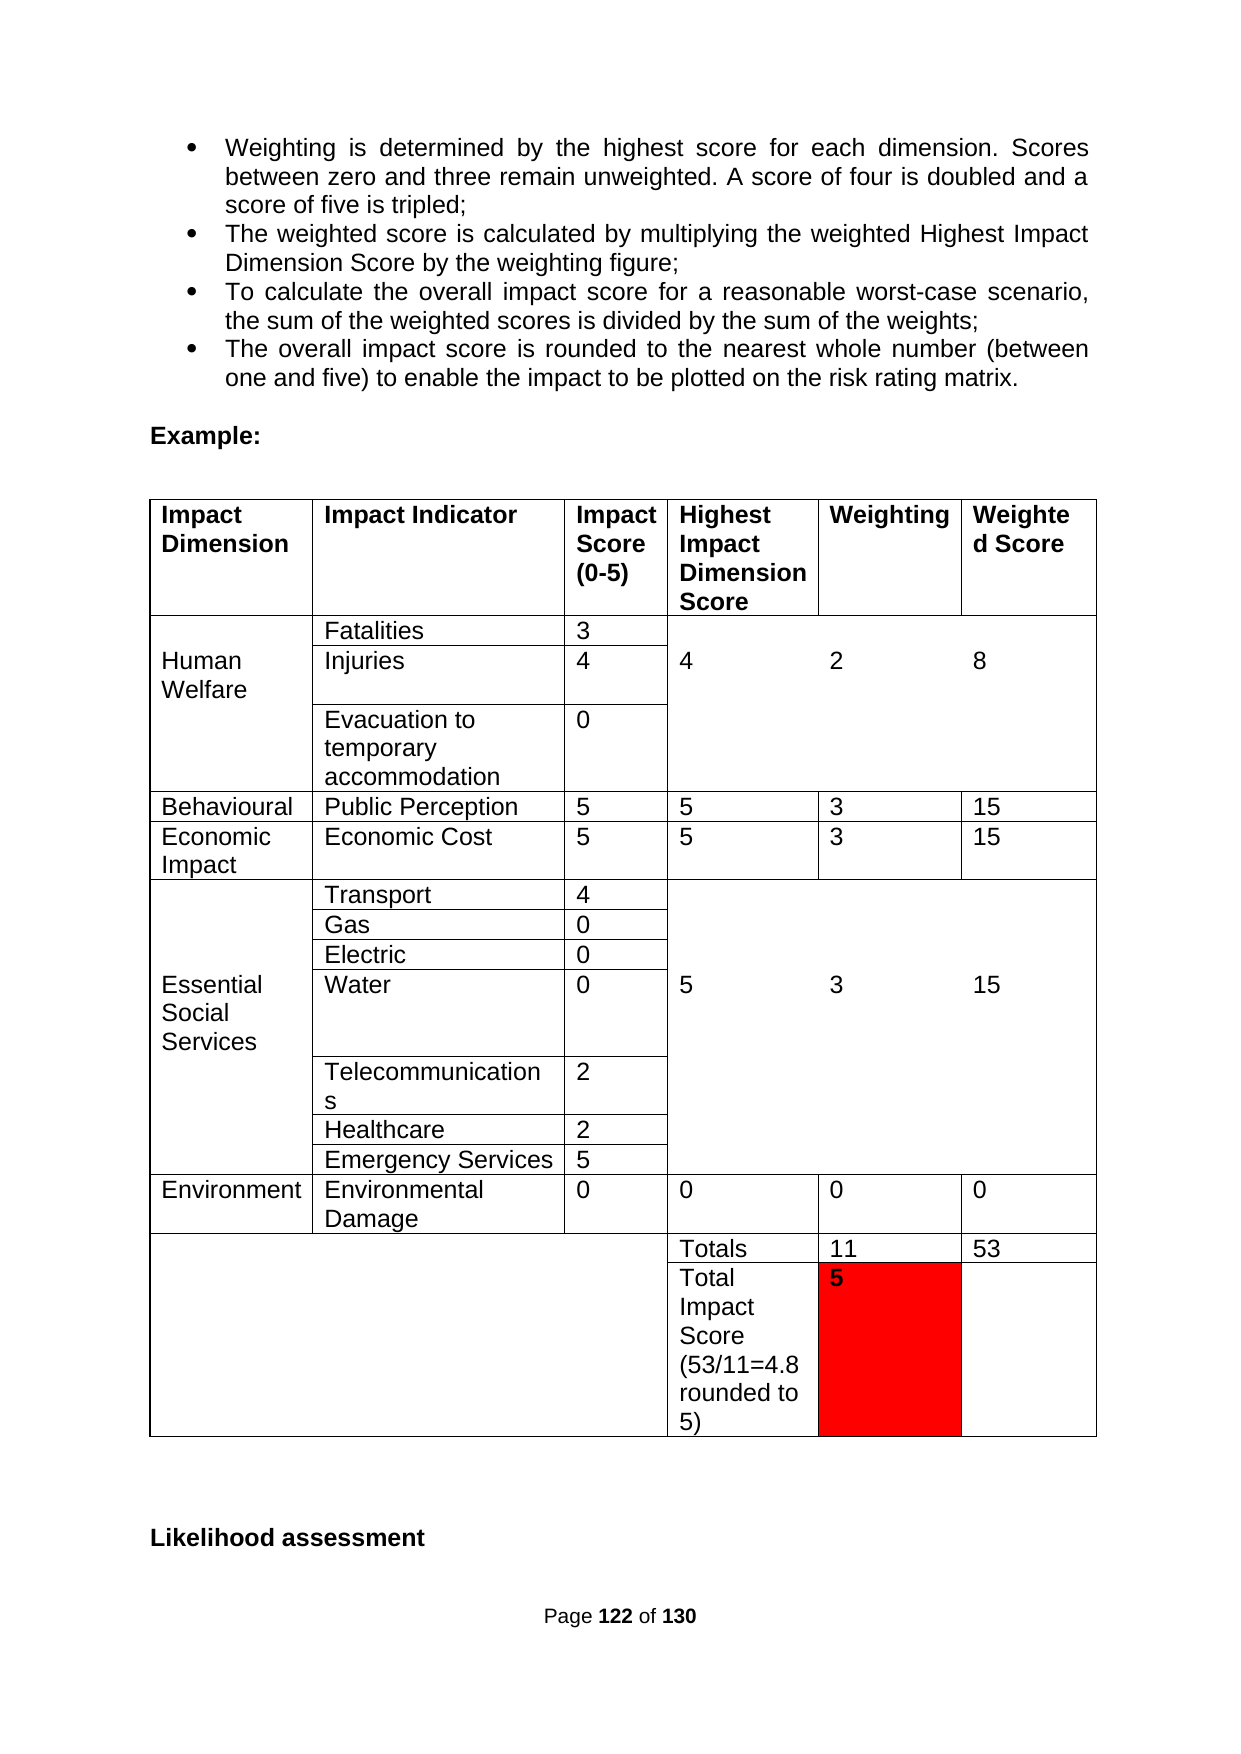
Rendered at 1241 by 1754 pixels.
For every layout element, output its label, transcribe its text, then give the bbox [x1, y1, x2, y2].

table_cell 2 [565, 1115, 667, 1144]
table_cell Fatalities [313, 616, 564, 645]
table_cell [961, 1056, 1096, 1114]
table_cell 4 [668, 645, 818, 703]
table_header Weighted Score [962, 500, 1096, 615]
table_cell [961, 704, 1096, 791]
table_cell Evacuation to temporary accommodation [313, 705, 564, 791]
table_cell Environmental Damage [313, 1175, 564, 1232]
table_cell [668, 880, 818, 909]
table_cell [818, 939, 961, 968]
table_cell 0 [565, 940, 667, 968]
table_cell 5 [668, 792, 818, 821]
table_cell Behavioural [151, 792, 312, 821]
table_cell [818, 909, 961, 939]
table_cell 0 [962, 1175, 1096, 1232]
table_cell 8 [961, 645, 1096, 703]
table_cell 5 [819, 1263, 961, 1436]
table_cell Totals [668, 1234, 818, 1262]
table_cell 15 [962, 792, 1096, 821]
list The weighted score is calculated by multiplying the weighted Highest Impact Dimension Score by the weighting figure; [187, 219, 1090, 277]
table_cell 2 [818, 645, 961, 703]
table_header Highest Impact Dimension Score [668, 500, 818, 615]
table_cell Emergency Services [313, 1145, 564, 1174]
table_cell [961, 880, 1096, 909]
table_cell [961, 1144, 1096, 1174]
table_cell [668, 616, 818, 645]
table_cell 5 [565, 792, 667, 821]
table_cell [151, 880, 312, 909]
table_cell 5 [565, 822, 667, 879]
table_cell [565, 1262, 667, 1436]
table_cell [961, 909, 1096, 939]
table_cell Injuries [313, 646, 564, 703]
table_cell [151, 616, 312, 645]
list To calculate the overall impact score for a reasonable worst-case scenario, the sum of the weighted scores is divided by the sum of the weights; [187, 277, 1090, 334]
table_cell [818, 704, 961, 791]
table_cell 15 [962, 822, 1096, 879]
table_cell [961, 616, 1096, 645]
table_cell [313, 1262, 565, 1436]
table_cell Environment [151, 1175, 312, 1232]
table_cell [565, 1234, 667, 1262]
table_cell [818, 1114, 961, 1144]
table_cell [151, 1144, 312, 1174]
table_header Weighting [819, 500, 961, 615]
table_cell Economic Cost [313, 822, 564, 879]
table_cell 11 [819, 1234, 961, 1262]
table_cell [668, 704, 818, 791]
list The overall impact score is rounded to the nearest whole number (between one and five) to enable the impact to be plotted on the risk rating matrix. [187, 334, 1090, 392]
table_cell [668, 1144, 818, 1174]
table_cell [151, 1114, 312, 1144]
table_cell [668, 939, 818, 968]
table_cell 0 [565, 970, 667, 1056]
table_cell [313, 1234, 565, 1262]
table_cell Essential Social Services [151, 969, 312, 1056]
table_cell 0 [565, 705, 667, 791]
table_cell [818, 1144, 961, 1174]
table_cell 3 [565, 616, 667, 645]
table_cell Gas [313, 910, 564, 939]
table_cell [961, 1114, 1096, 1144]
table_cell 3 [818, 969, 961, 1056]
table_cell Transport [313, 880, 564, 909]
table_cell [151, 1262, 313, 1436]
table_cell [151, 704, 312, 791]
table_cell 53 [962, 1234, 1096, 1262]
table_cell Water [313, 970, 564, 1056]
subtitle Example: [150, 421, 1090, 449]
table_cell [151, 1056, 312, 1114]
table_header Impact Dimension [151, 500, 312, 615]
list Weighting is determined by the highest score for each dimension. Scores between zero and three remain unweighted. A score of four is doubled and a score of five is tripled; [187, 133, 1090, 219]
table_cell 0 [565, 910, 667, 939]
table_header Impact Indicator [313, 500, 564, 615]
table_cell [668, 909, 818, 939]
subtitle Likelihood assessment [150, 1523, 1090, 1552]
table_cell 0 [819, 1175, 961, 1232]
table_cell Human Welfare [151, 645, 312, 703]
table_cell 2 [565, 1057, 667, 1114]
table_cell 15 [961, 969, 1096, 1056]
table_cell Public Perception [313, 792, 564, 821]
table_cell 3 [819, 822, 961, 879]
table_cell [961, 939, 1096, 968]
table_cell Electric [313, 940, 564, 968]
table_cell [668, 1114, 818, 1144]
table_cell [818, 1056, 961, 1114]
table_cell [151, 939, 312, 968]
table_cell 3 [819, 792, 961, 821]
table_cell Healthcare [313, 1115, 564, 1144]
table_cell 5 [668, 969, 818, 1056]
table_header Impact Score (0-5) [565, 500, 667, 615]
table_cell 4 [565, 880, 667, 909]
table_cell Telecommunications [313, 1057, 564, 1114]
table_cell [818, 880, 961, 909]
table_cell [151, 1234, 313, 1262]
table_cell 5 [668, 822, 818, 879]
table_cell 5 [565, 1145, 667, 1174]
table_cell Economic Impact [151, 822, 312, 879]
table_cell [818, 616, 961, 645]
table_cell [151, 909, 312, 939]
table_cell Total Impact Score (53/11=4.8 rounded to 5) [668, 1263, 818, 1436]
table_cell 4 [565, 646, 667, 703]
table_cell 0 [565, 1175, 667, 1232]
table_cell 0 [668, 1175, 818, 1232]
table_cell [962, 1263, 1096, 1436]
table_cell [668, 1056, 818, 1114]
